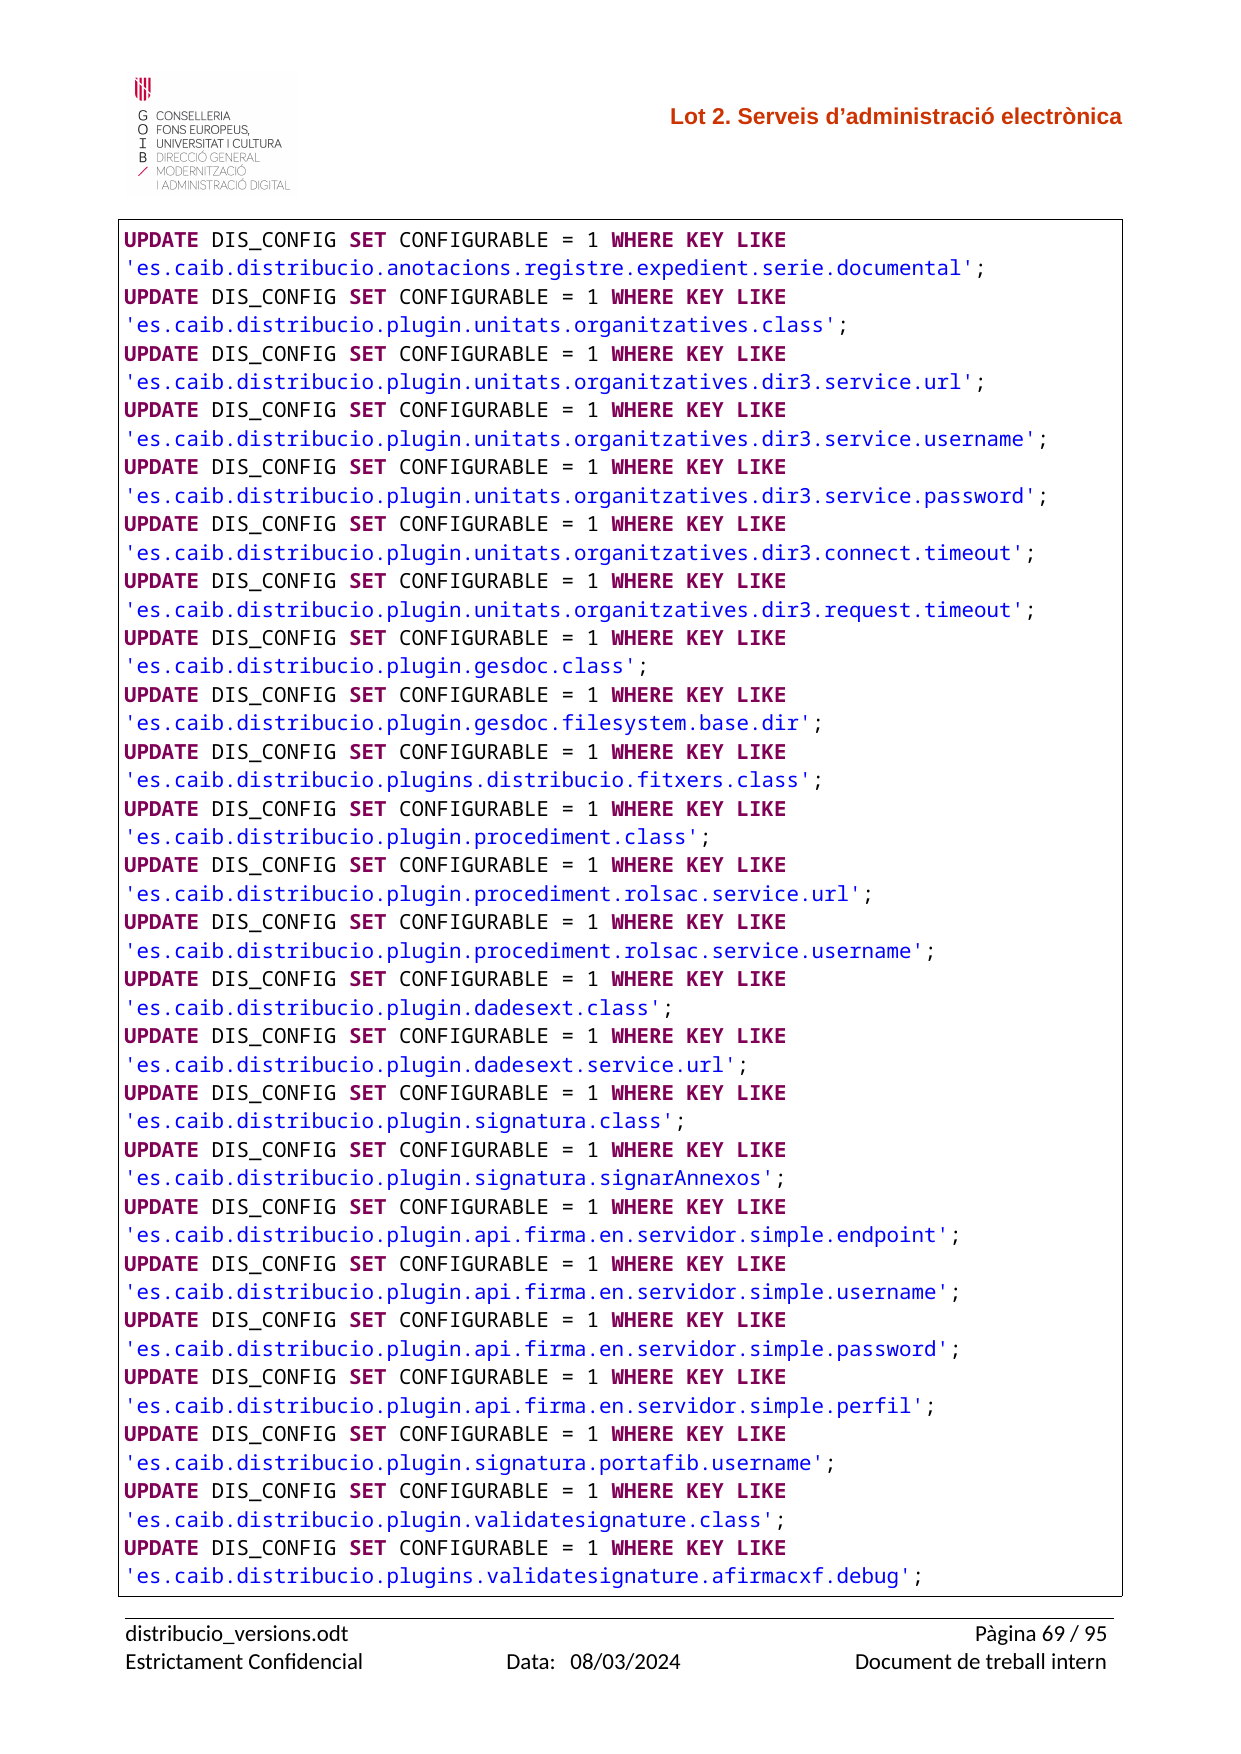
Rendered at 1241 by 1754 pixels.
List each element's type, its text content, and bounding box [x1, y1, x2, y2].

table_header UPDATE DIS_CONFIG SET CONFIGURABLE = 1 WHERE KEY LIKE 'es.caib.distribucio.anotacions.registre.expedient.serie.documental'; UPDATE DIS_CONFIG SET CONFIGURABLE = 1 WHERE KEY LIKE 'es.caib.distribucio.plugin.unitats.organitzatives.class'; UPDATE DIS_CONFIG SET CONFIGURABLE = 1 WHERE KEY LIKE 'es.caib.distribucio.plugin.unitats.organitzatives.dir3.service.url'; UPDATE DIS_CONFIG SET CONFIGURABLE = 1 WHERE KEY LIKE 'es.caib.distribucio.plugin.unitats.organitzatives.dir3.service.username'; UPDATE DIS_CONFIG SET CONFIGURABLE = 1 WHERE KEY LIKE 'es.caib.distribucio.plugin.unitats.organitzatives.dir3.service.password'; UPDATE DIS_CONFIG SET CONFIGURABLE = 1 WHERE KEY LIKE 'es.caib.distribucio.plugin.unitats.organitzatives.dir3.connect.timeout'; UPDATE DIS_CONFIG SET CONFIGURABLE = 1 WHERE KEY LIKE 'es.caib.distribucio.plugin.unitats.organitzatives.dir3.request.timeout'; UPDATE DIS_CONFIG SET CONFIGURABLE = 1 WHERE KEY LIKE 'es.caib.distribucio.plugin.gesdoc.class'; UPDATE DIS_CONFIG SET CONFIGURABLE = 1 WHERE KEY LIKE 'es.caib.distribucio.plugin.gesdoc.filesystem.base.dir'; UPDATE DIS_CONFIG SET CONFIGURABLE = 1 WHERE KEY LIKE 'es.caib.distribucio.plugins.distribucio.fitxers.class'; UPDATE DIS_CONFIG SET CONFIGURABLE = 1 WHERE KEY LIKE 'es.caib.distribucio.plugin.procediment.class'; UPDATE DIS_CONFIG SET CONFIGURABLE = 1 WHERE KEY LIKE 'es.caib.distribucio.plugin.procediment.rolsac.service.url'; UPDATE DIS_CONFIG SET CONFIGURABLE = 1 WHERE KEY LIKE 'es.caib.distribucio.plugin.procediment.rolsac.service.username'; UPDATE DIS_CONFIG SET CONFIGURABLE = 1 WHERE KEY LIKE 'es.caib.distribucio.plugin.dadesext.class'; UPDATE DIS_CONFIG SET CONFIGURABLE = 1 WHERE KEY LIKE 'es.caib.distribucio.plugin.dadesext.service.url'; UPDATE DIS_CONFIG SET CONFIGURABLE = 1 WHERE KEY LIKE 'es.caib.distribucio.plugin.signatura.class'; UPDATE DIS_CONFIG SET CONFIGURABLE = 1 WHERE KEY LIKE 'es.caib.distribucio.plugin.signatura.signarAnnexos'; UPDATE DIS_CONFIG SET CONFIGURABLE = 1 WHERE KEY LIKE 'es.caib.distribucio.plugin.api.firma.en.servidor.simple.endpoint'; UPDATE DIS_CONFIG SET CONFIGURABLE = 1 WHERE KEY LIKE 'es.caib.distribucio.plugin.api.firma.en.servidor.simple.username'; UPDATE DIS_CONFIG SET CONFIGURABLE = 1 WHERE KEY LIKE 'es.caib.distribucio.plugin.api.firma.en.servidor.simple.password'; UPDATE DIS_CONFIG SET CONFIGURABLE = 1 WHERE KEY LIKE 'es.caib.distribucio.plugin.api.firma.en.servidor.simple.perfil'; UPDATE DIS_CONFIG SET CONFIGURABLE = 1 WHERE KEY LIKE 'es.caib.distribucio.plugin.signatura.portafib.username'; UPDATE DIS_CONFIG SET CONFIGURABLE = 1 WHERE KEY LIKE 'es.caib.distribucio.plugin.validatesignature.class'; UPDATE DIS_CONFIG SET CONFIGURABLE = 1 WHERE KEY LIKE 'es.caib.distribucio.plugins.validatesignature.afirmacxf.debug'; [119, 220, 1122, 1596]
picture [126, 70, 299, 197]
